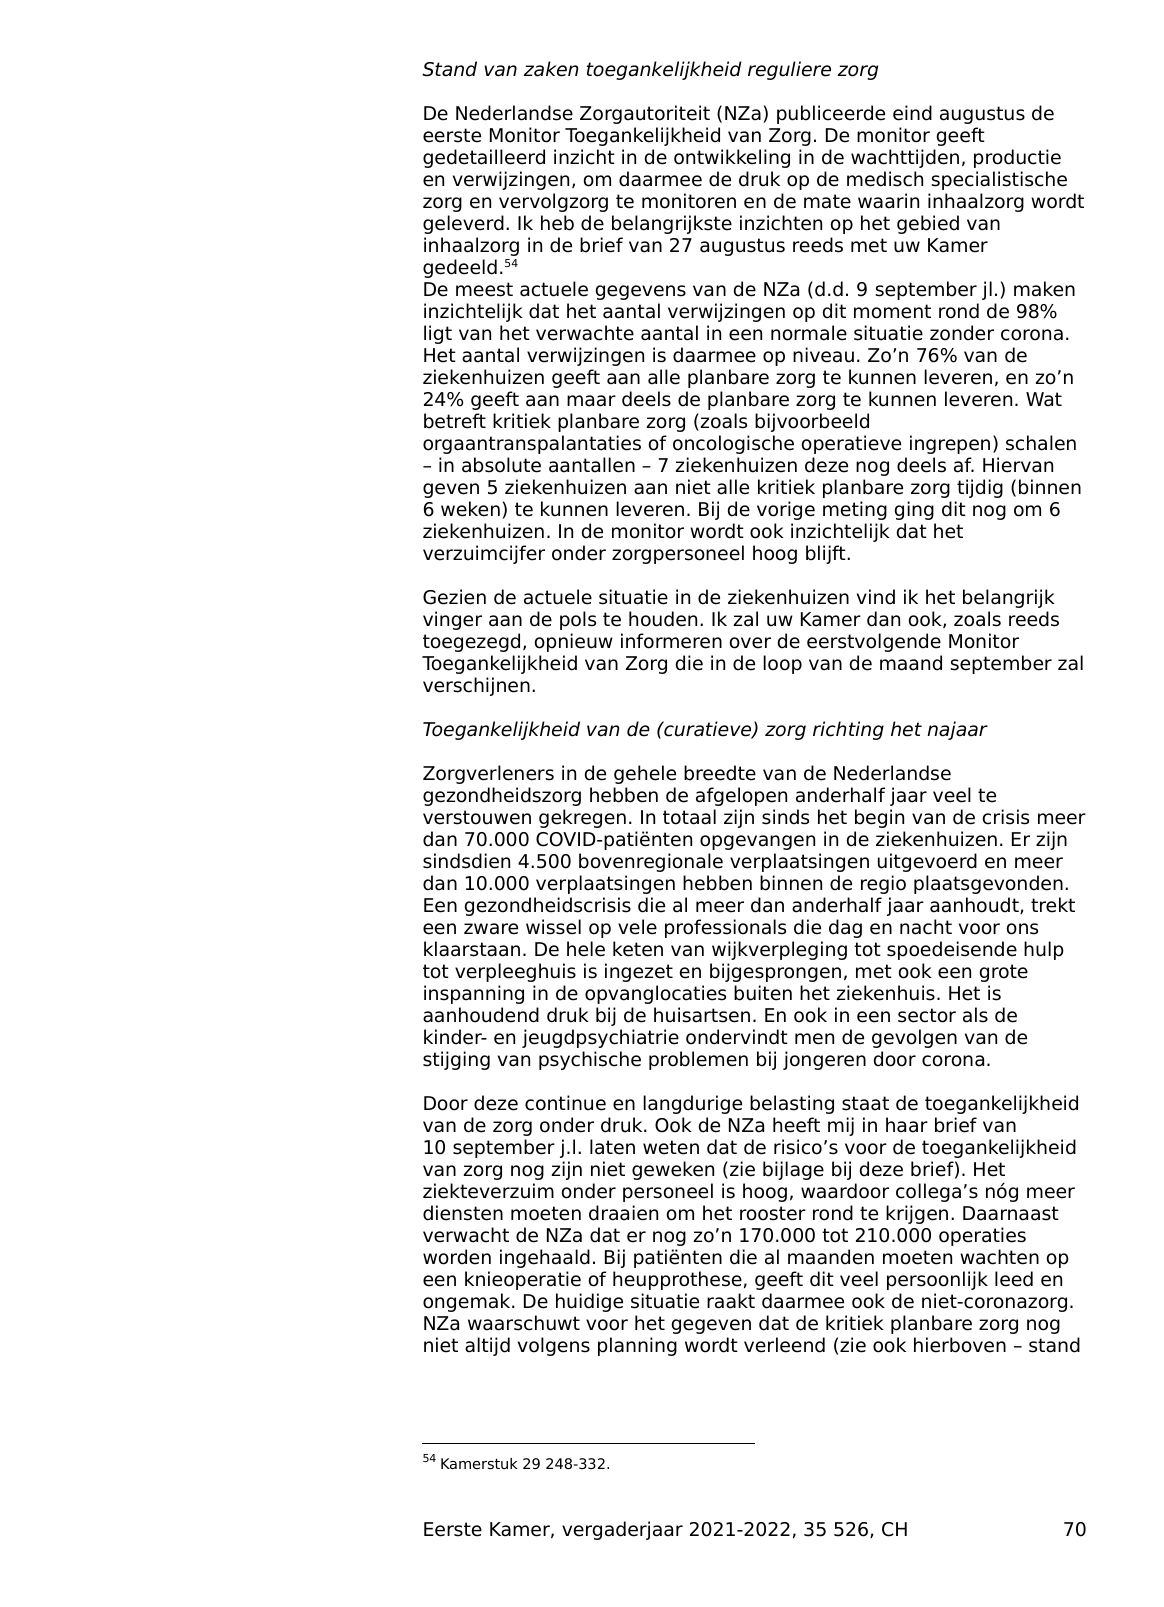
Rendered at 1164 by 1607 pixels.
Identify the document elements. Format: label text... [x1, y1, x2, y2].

subtitle Stand van zaken toegankelijkheid reguliere zorg [422, 59, 1087, 81]
text De meest actuele gegevens van de NZa (d.d. 9 september jl.) maken inzichtelijk dat het aantal verwijzingen op dit moment rond de 98% ligt van het verwachte aantal in een normale situatie zonder corona. Het aantal verwijzingen is daarmee op niveau. Zo’n 76% van de ziekenhuizen geeft aan alle planbare zorg te kunnen leveren, en zo’n 24% geeft aan maar deels de planbare zorg te kunnen leveren. Wat betreft kritiek planbare zorg (zoals bijvoorbeeld orgaantranspalantaties of oncologische operatieve ingrepen) schalen – in absolute aantallen – 7 ziekenhuizen deze nog deels af. Hiervan geven 5 ziekenhuizen aan niet alle kritiek planbare zorg tijdig (binnen 6 weken) te kunnen leveren. Bij de vorige meting ging dit nog om 6 ziekenhuizen. In de monitor wordt ook inzichtelijk dat het verzuimcijfer onder zorgpersoneel hoog blijft. [422, 279, 1087, 565]
text Kamerstuk 29 248-332. [422, 1452, 1087, 1474]
subtitle Toegankelijkheid van de (curatieve) zorg richting het najaar [422, 719, 1087, 741]
text Gezien de actuele situatie in de ziekenhuizen vind ik het belangrijk vinger aan de pols te houden. Ik zal uw Kamer dan ook, zoals reeds toegezegd, opnieuw informeren over de eerstvolgende Monitor Toegankelijkheid van Zorg die in de loop van de maand september zal verschijnen. [422, 587, 1087, 697]
text Zorgverleners in de gehele breedte van de Nederlandse gezondheidszorg hebben de afgelopen anderhalf jaar veel te verstouwen gekregen. In totaal zijn sinds het begin van de crisis meer dan 70.000 COVID-patiënten opgevangen in de ziekenhuizen. Er zijn sindsdien 4.500 bovenregionale verplaatsingen uitgevoerd en meer dan 10.000 verplaatsingen hebben binnen de regio plaatsgevonden. Een gezondheidscrisis die al meer dan anderhalf jaar aanhoudt, trekt een zware wissel op vele professionals die dag en nacht voor ons klaarstaan. De hele keten van wijkverpleging tot spoedeisende hulp tot verpleeghuis is ingezet en bijgesprongen, met ook een grote inspanning in de opvanglocaties buiten het ziekenhuis. Het is aanhoudend druk bij de huisartsen. En ook in een sector als de kinder- en jeugdpsychiatrie ondervindt men de gevolgen van de stijging van psychische problemen bij jongeren door corona. [422, 763, 1087, 1071]
text De Nederlandse Zorgautoriteit (NZa) publiceerde eind augustus de eerste Monitor Toegankelijkheid van Zorg. De monitor geeft gedetailleerd inzicht in de ontwikkeling in de wachttijden, productie en verwijzingen, om daarmee de druk op de medisch specialistische zorg en vervolgzorg te monitoren en de mate waarin inhaalzorg wordt geleverd. Ik heb de belangrijkste inzichten op het gebied van inhaalzorg in de brief van 27 augustus reeds met uw Kamer gedeeld. [422, 103, 1087, 279]
text Door deze continue en langdurige belasting staat de toegankelijkheid van de zorg onder druk. Ook de NZa heeft mij in haar brief van 10 september j.l. laten weten dat de risico’s voor de toegankelijkheid van zorg nog zijn niet geweken (zie bijlage bij deze brief). Het ziekteverzuim onder personeel is hoog, waardoor collega’s nóg meer diensten moeten draaien om het rooster rond te krijgen. Daarnaast verwacht de NZa dat er nog zo’n 170.000 tot 210.000 operaties worden ingehaald. Bij patiënten die al maanden moeten wachten op een knieoperatie of heupprothese, geeft dit veel persoonlijk leed en ongemak. De huidige situatie raakt daarmee ook de niet-coronazorg. NZa waarschuwt voor het gegeven dat de kritiek planbare zorg nog niet altijd volgens planning wordt verleend (zie ook hierboven – stand [422, 1093, 1087, 1357]
